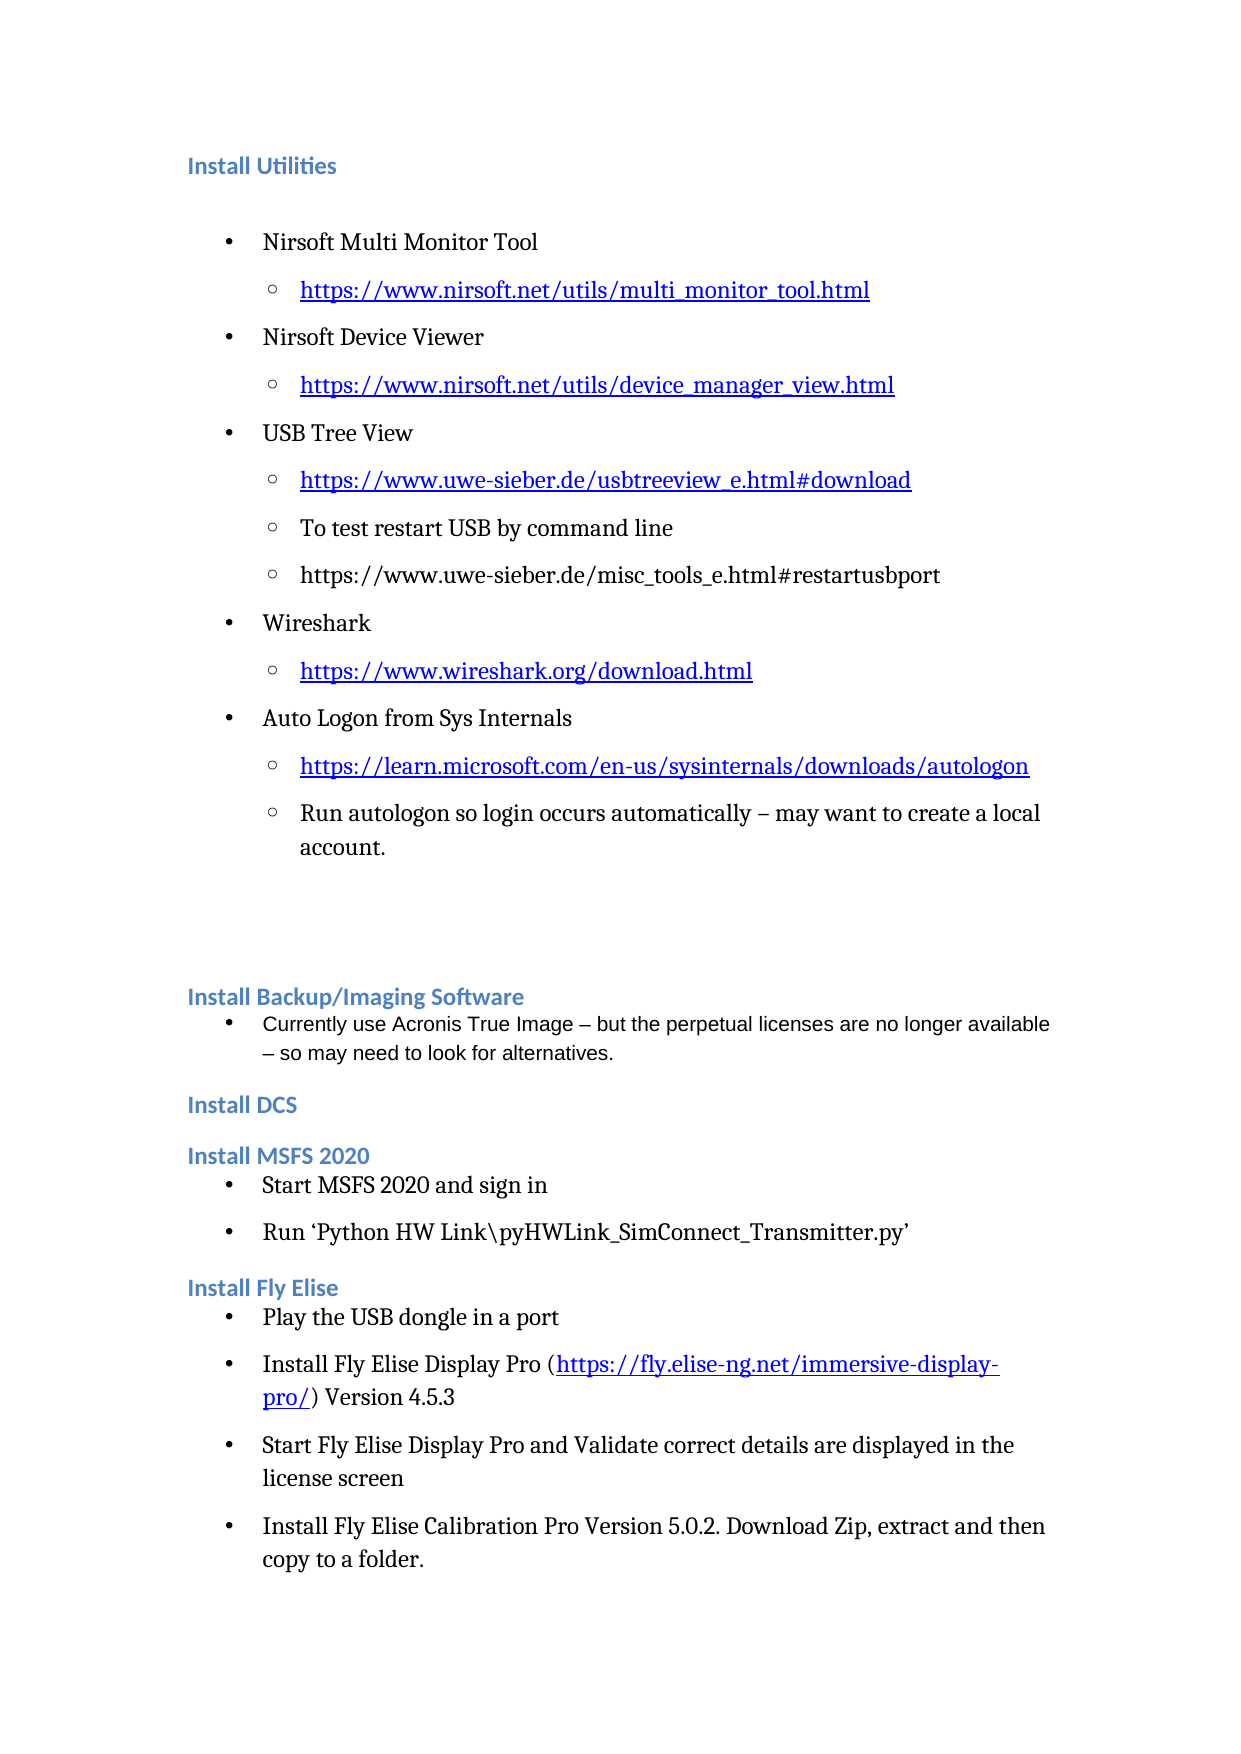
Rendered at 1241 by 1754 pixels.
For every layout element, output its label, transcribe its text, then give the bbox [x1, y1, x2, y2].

list https://learn.microsoft.com/en-us/sysinternals/downloads/autologon [262, 752, 1053, 781]
list Start MSFS 2020 and sign in [225, 1171, 1053, 1199]
list Start Fly Elise Display Pro and Validate correct details are displayed in the license screen [225, 1431, 1053, 1493]
list Wireshark [225, 609, 1053, 638]
subtitle Install Utilities [187, 150, 1053, 181]
subtitle Install DCS [187, 1089, 1053, 1119]
subtitle Install MSFS 2020 [187, 1140, 1053, 1171]
list https://www.wireshark.org/download.html [262, 657, 1053, 685]
list https://www.nirsoft.net/utils/device_manager_view.html [262, 371, 1053, 400]
list https://www.nirsoft.net/utils/multi_monitor_tool.html [262, 276, 1053, 304]
list Run ‘Python HW Link\pyHWLink_SimConnect_Transmitter.py’ [225, 1218, 1053, 1247]
subtitle Install Fly Elise [187, 1272, 1053, 1303]
list Play the USB dongle in a port [225, 1303, 1053, 1331]
list https://www.uwe-sieber.de/misc_tools_e.html#restartusbport [262, 561, 1053, 590]
list Run autologon so login occurs automatically – may want to create a local account. [262, 799, 1053, 861]
list USB Tree View [225, 418, 1053, 447]
list https://www.uwe-sieber.de/usbtreeview_e.html#download [262, 466, 1053, 495]
list Install Fly Elise Display Pro (https://fly.elise-ng.net/immersive-display-pro/) Version 4.5.3 [225, 1350, 1053, 1412]
list Nirsoft Device Viewer [225, 323, 1053, 352]
list To test restart USB by command line [262, 514, 1053, 542]
list Install Fly Elise Calibration Pro Version 5.0.2. Download Zip, extract and then copy to a folder. [225, 1512, 1053, 1573]
list Auto Logon from Sys Internals [225, 704, 1053, 733]
subtitle Install Backup/Imaging Software [187, 981, 1053, 1012]
list Currently use Acronis True Image – but the perpetual licenses are no longer available – so may need to look for alternatives. [225, 1012, 1053, 1064]
list Nirsoft Multi Monitor Tool [225, 228, 1053, 257]
